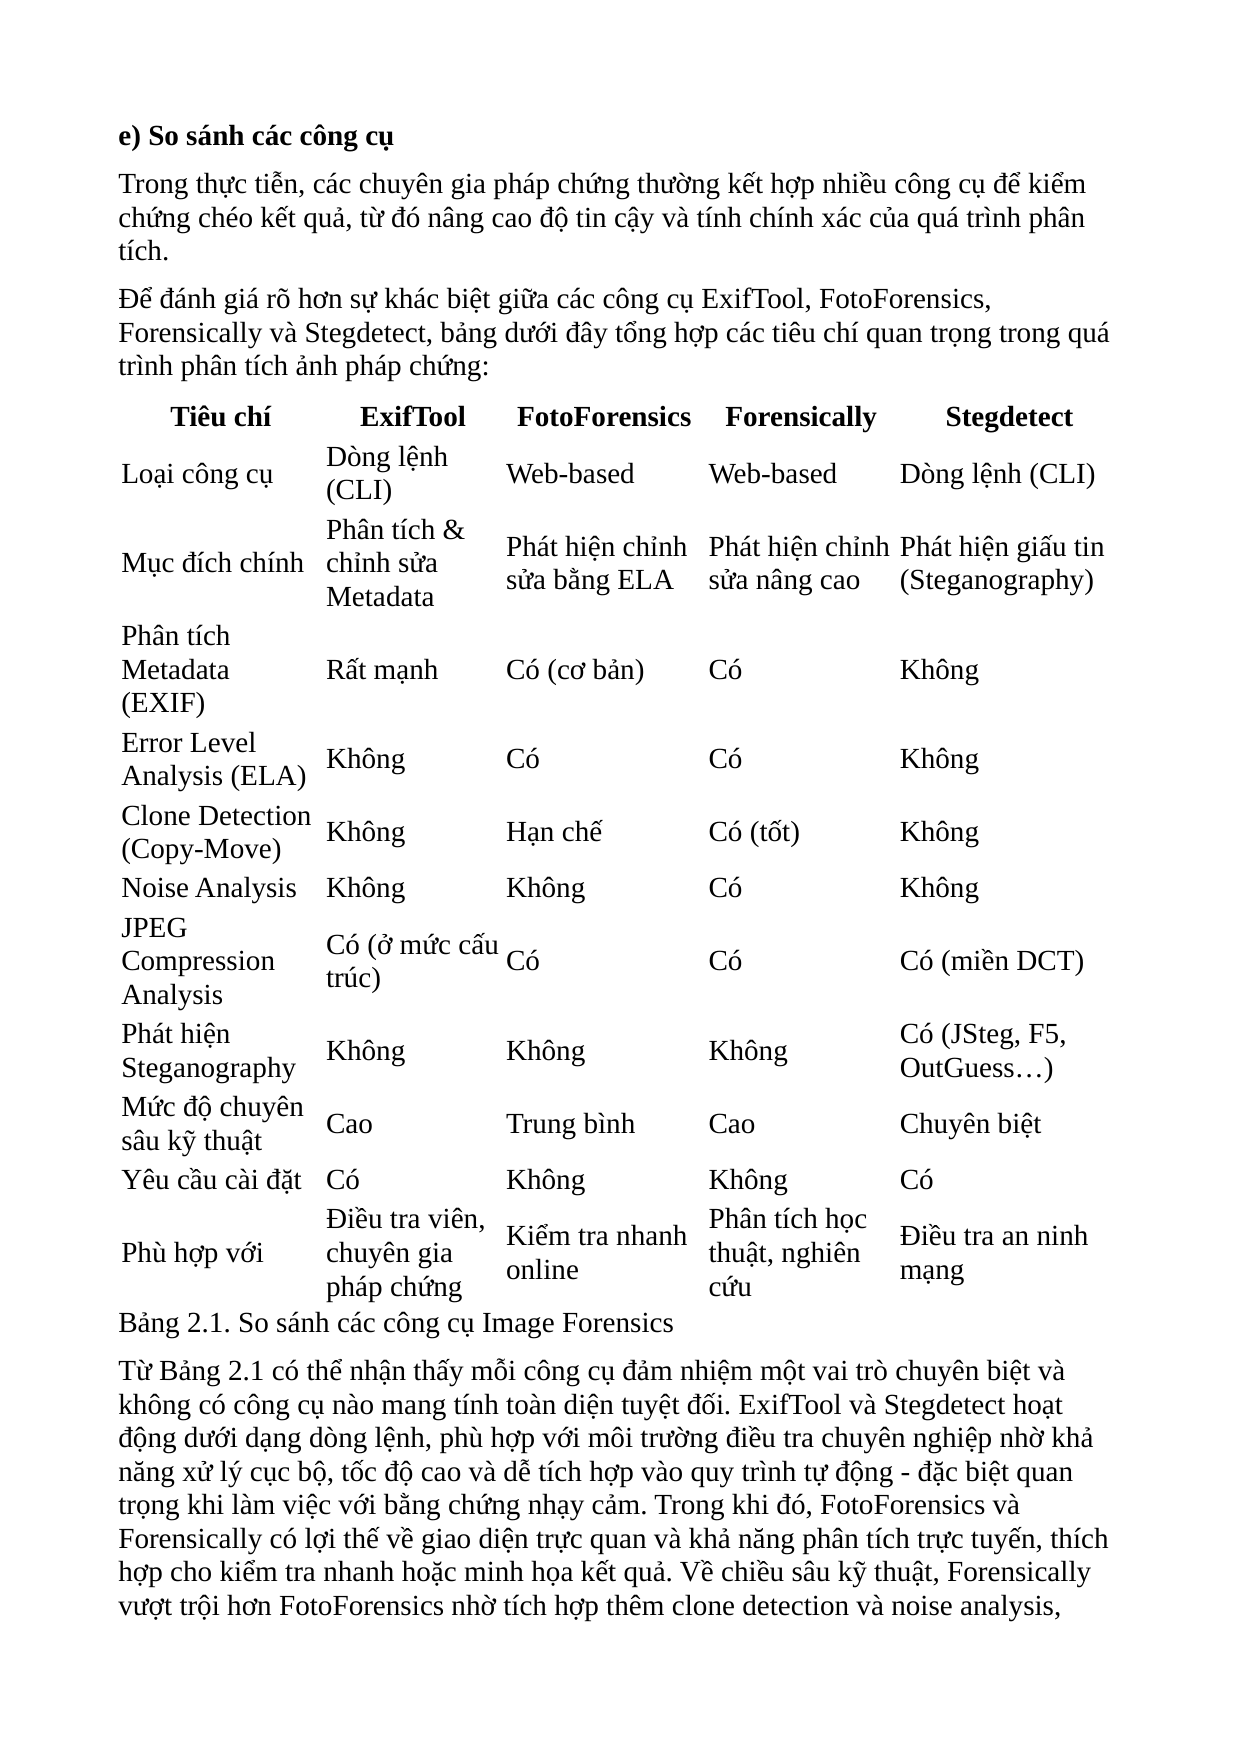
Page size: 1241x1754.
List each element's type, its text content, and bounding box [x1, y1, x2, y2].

text Trong thực tiễn, các chuyên gia pháp chứng thường kết hợp nhiều công cụ để kiểm chứng chéo kết quả, từ đó nâng cao độ tin cậy và tính chính xác của quá trình phân tích. [118, 166, 1122, 267]
table_cell Cao [705, 1086, 897, 1159]
text Để đánh giá rõ hơn sự khác biệt giữa các công cụ ExifTool, FotoForensics, Forensically và Stegdetect, bảng dưới đây tổng hợp các tiêu chí quan trọng trong quá trình phân tích ảnh pháp chứng: [118, 281, 1122, 382]
subtitle e) So sánh các công cụ [118, 118, 1122, 152]
table_cell Loại công cụ [118, 436, 323, 509]
table_cell Trung bình [503, 1086, 705, 1159]
table_cell Web-based [503, 436, 705, 509]
table_cell Noise Analysis [118, 868, 323, 907]
table_cell Có (cơ bản) [503, 615, 705, 722]
table_cell Có [503, 907, 705, 1013]
table_cell Có (ở mức cấu trúc) [323, 907, 503, 1013]
table_cell Phân tích học thuật, nghiên cứu [705, 1199, 897, 1305]
table_cell Có [705, 615, 897, 722]
table_cell Không [503, 1159, 705, 1199]
table_header Forensically [705, 397, 897, 436]
table_cell Clone Detection (Copy-Move) [118, 795, 323, 868]
table_cell Phát hiện chỉnh sửa nâng cao [705, 509, 897, 615]
table_cell Rất mạnh [323, 615, 503, 722]
table_cell Không [897, 868, 1122, 907]
table_cell Phát hiện Steganography [118, 1014, 323, 1086]
table_cell JPEG Compression Analysis [118, 907, 323, 1013]
table_cell Mức độ chuyên sâu kỹ thuật [118, 1086, 323, 1159]
table_cell Kiểm tra nhanh online [503, 1199, 705, 1305]
table_cell Mục đích chính [118, 509, 323, 615]
table_cell Có [705, 868, 897, 907]
table_cell Chuyên biệt [897, 1086, 1122, 1159]
table_cell Cao [323, 1086, 503, 1159]
table_cell Dòng lệnh (CLI) [897, 436, 1122, 509]
table_cell Có (tốt) [705, 795, 897, 868]
table_cell Không [323, 795, 503, 868]
table_cell Có (miền DCT) [897, 907, 1122, 1013]
table_cell Có [323, 1159, 503, 1199]
table_cell Có (JSteg, F5, OutGuess…) [897, 1014, 1122, 1086]
text Từ Bảng 2.1 có thể nhận thấy mỗi công cụ đảm nhiệm một vai trò chuyên biệt và không có công cụ nào mang tính toàn diện tuyệt đối. ExifTool và Stegdetect hoạt động dưới dạng dòng lệnh, phù hợp với môi trường điều tra chuyên nghiệp nhờ khả năng xử lý cục bộ, tốc độ cao và dễ tích hợp vào quy trình tự động - đặc biệt quan trọng khi làm việc với bằng chứng nhạy cảm. Trong khi đó, FotoForensics và Forensically có lợi thế về giao diện trực quan và khả năng phân tích trực tuyến, thích hợp cho kiểm tra nhanh hoặc minh họa kết quả. Về chiều sâu kỹ thuật, Forensically vượt trội hơn FotoForensics nhờ tích hợp thêm clone detection và noise analysis, [118, 1353, 1122, 1622]
table_cell Không [323, 1014, 503, 1086]
table_cell Phát hiện chỉnh sửa bằng ELA [503, 509, 705, 615]
table_cell Không [323, 722, 503, 795]
text Bảng 2.1. So sánh các công cụ Image Forensics [118, 1305, 1122, 1339]
table_cell Điều tra viên, chuyên gia pháp chứng [323, 1199, 503, 1305]
table_cell Phát hiện giấu tin (Steganography) [897, 509, 1122, 615]
table_cell Không [897, 795, 1122, 868]
table_header ExifTool [323, 397, 503, 436]
table_header Tiêu chí [118, 397, 323, 436]
table_cell Không [897, 722, 1122, 795]
table_cell Không [705, 1159, 897, 1199]
table_cell Dòng lệnh (CLI) [323, 436, 503, 509]
table_cell Không [705, 1014, 897, 1086]
table_header Stegdetect [897, 397, 1122, 436]
table_cell Có [705, 907, 897, 1013]
table_cell Phù hợp với [118, 1199, 323, 1305]
table_cell Không [503, 868, 705, 907]
table_cell Hạn chế [503, 795, 705, 868]
table_cell Error Level Analysis (ELA) [118, 722, 323, 795]
table_cell Không [503, 1014, 705, 1086]
table_cell Có [503, 722, 705, 795]
table_cell Web-based [705, 436, 897, 509]
table_cell Có [705, 722, 897, 795]
table_cell Phân tích & chỉnh sửa Metadata [323, 509, 503, 615]
table_cell Phân tích Metadata (EXIF) [118, 615, 323, 722]
table_header FotoForensics [503, 397, 705, 436]
table_cell Không [897, 615, 1122, 722]
table_cell Có [897, 1159, 1122, 1199]
table_cell Không [323, 868, 503, 907]
table_cell Yêu cầu cài đặt [118, 1159, 323, 1199]
table_cell Điều tra an ninh mạng [897, 1199, 1122, 1305]
